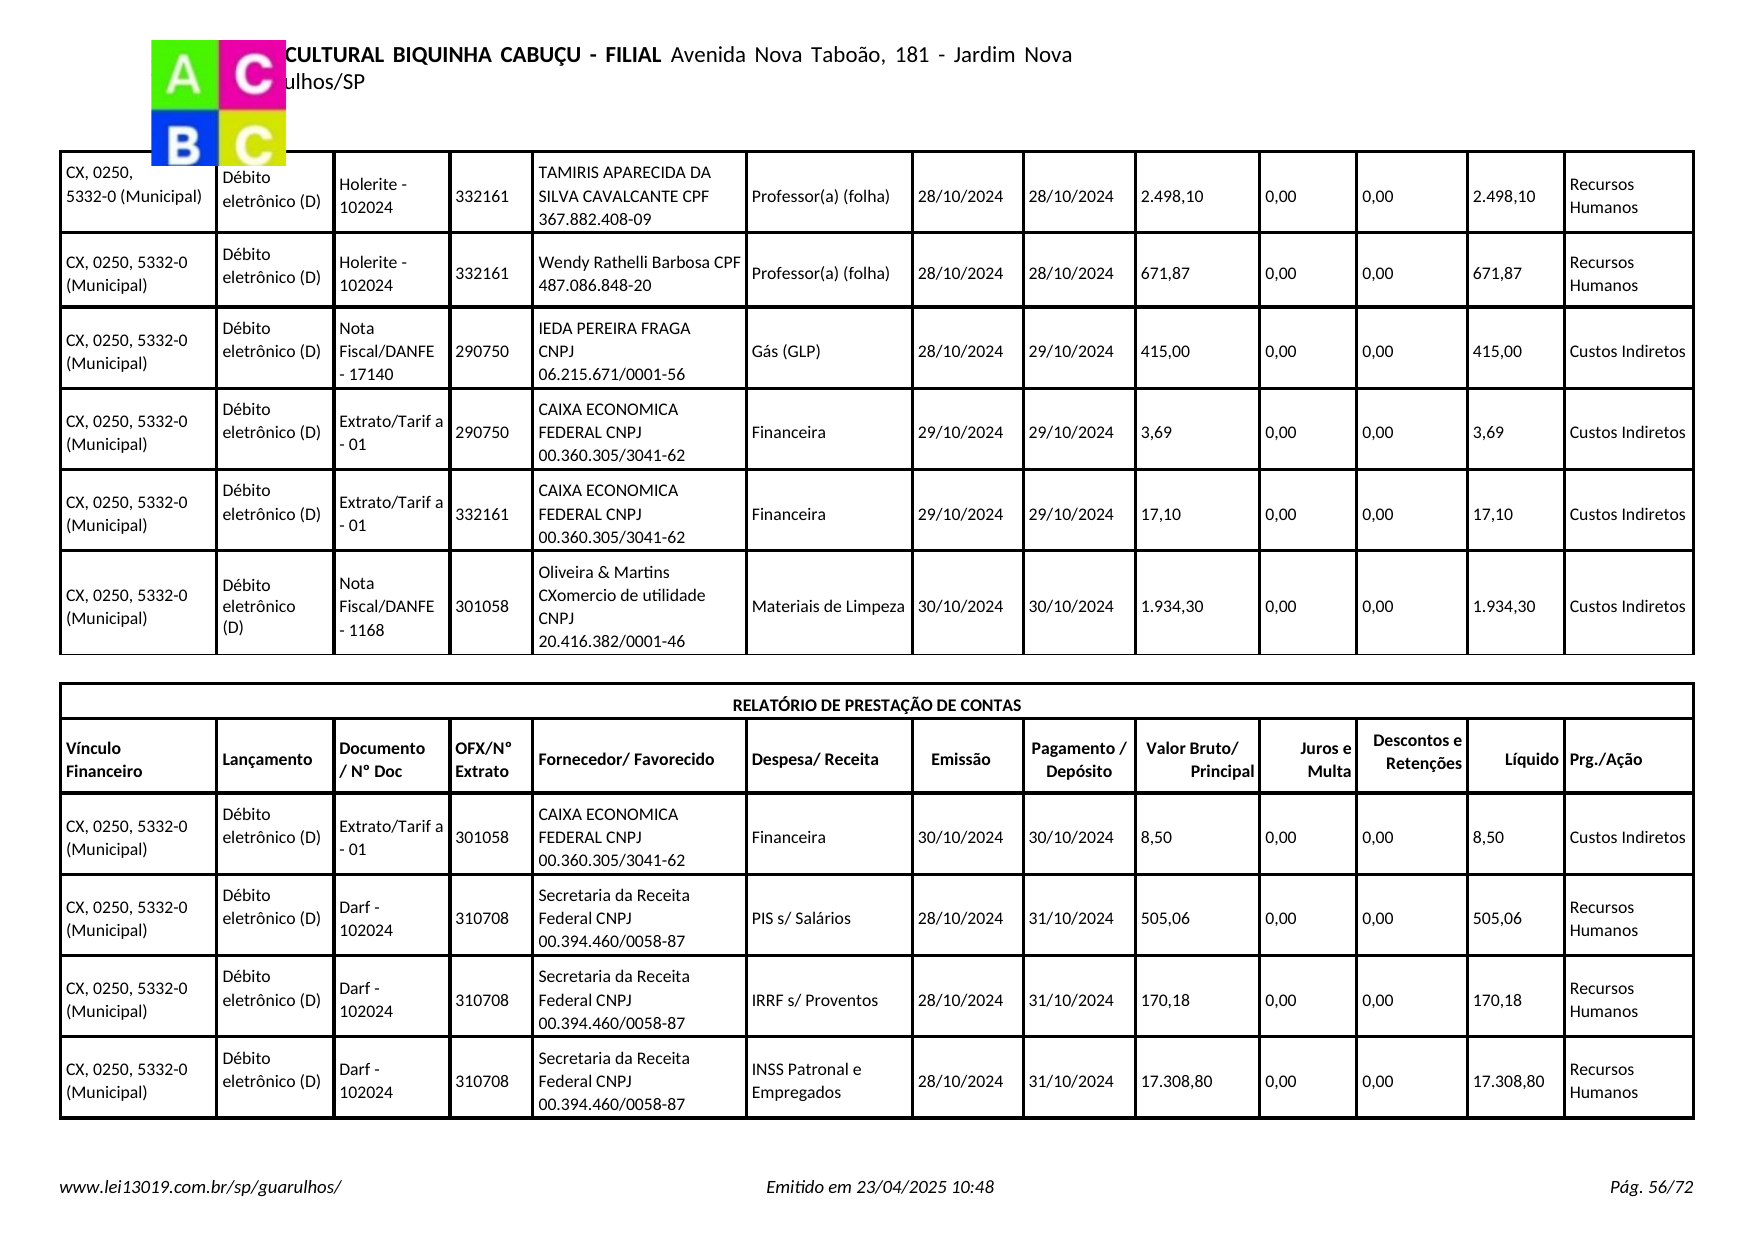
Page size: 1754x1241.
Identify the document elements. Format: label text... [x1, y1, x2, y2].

table_cell Financeira [748, 390, 911, 468]
table_cell 0,00 [1261, 1038, 1355, 1116]
table_cell Holerite - 102024 [336, 153, 448, 231]
table_cell 0,00 [1358, 234, 1466, 305]
table_cell Extrato/Tarif a - 01 [336, 471, 448, 549]
table_cell 170,18 [1469, 957, 1563, 1035]
table_cell CX, 0250, 5332-0 (Municipal) [62, 957, 215, 1035]
table_cell 671,87 [1137, 234, 1258, 305]
table_cell 17,10 [1469, 471, 1563, 549]
table_cell Secretaria da Receita Federal CNPJ 00.394.460/0058-87 [534, 957, 745, 1035]
table_cell 0,00 [1358, 552, 1466, 653]
table_cell 30/10/2024 [1025, 552, 1134, 653]
table_cell CX, 0250, 5332-0 (Municipal) [62, 234, 215, 305]
table_cell CX, 0250, 5332-0 (Municipal) [62, 153, 215, 231]
table_cell 0,00 [1358, 390, 1466, 468]
table_cell 17.308,80 [1469, 1038, 1563, 1116]
table_cell Custos Indiretos [1566, 309, 1692, 387]
table_cell CX, 0250, 5332-0 (Municipal) [62, 390, 215, 468]
table_cell CX, 0250, 5332-0 (Municipal) [62, 1038, 215, 1116]
table_cell 3,69 [1469, 390, 1563, 468]
table_cell Documento / Nº Doc [336, 720, 448, 791]
table_cell Lançamento [218, 720, 332, 791]
table_cell 31/10/2024 [1025, 1038, 1134, 1116]
table_cell 671,87 [1469, 234, 1563, 305]
table_cell 28/10/2024 [914, 1038, 1022, 1116]
table_cell Wendy Rathelli Barbosa CPF 487.086.848-20 [534, 234, 745, 305]
table_cell 29/10/2024 [914, 390, 1022, 468]
table_cell CX, 0250, 5332-0 (Municipal) [62, 552, 215, 653]
table_cell Débito eletrônico (D) [218, 153, 332, 231]
table_cell 301058 [452, 552, 531, 653]
table_cell Débito eletrônico (D) [218, 957, 332, 1035]
table_cell 17.308,80 [1137, 1038, 1258, 1116]
table_cell Débito eletrônico (D) [218, 1038, 332, 1116]
table_cell 2.498,10 [1469, 153, 1563, 231]
table_cell 505,06 [1469, 876, 1563, 954]
table_cell 0,00 [1358, 309, 1466, 387]
table_cell 332161 [452, 234, 531, 305]
table_cell 0,00 [1261, 876, 1355, 954]
table_cell 310708 [452, 1038, 531, 1116]
table_cell Fornecedor/ Favorecido [534, 720, 745, 791]
table_cell Custos Indiretos [1566, 552, 1692, 653]
table_cell 31/10/2024 [1025, 957, 1134, 1035]
table_cell 290750 [452, 309, 531, 387]
table_cell 310708 [452, 957, 531, 1035]
table_cell Custos Indiretos [1566, 795, 1692, 873]
table_cell 28/10/2024 [914, 234, 1022, 305]
table_cell 30/10/2024 [914, 795, 1022, 873]
table_cell Débito eletrônico (D) [218, 390, 332, 468]
table_cell 0,00 [1261, 309, 1355, 387]
table_cell Recursos Humanos [1566, 1038, 1692, 1116]
table_cell CX, 0250, 5332-0 (Municipal) [62, 471, 215, 549]
table_cell 505,06 [1137, 876, 1258, 954]
table_header RELATÓRIO DE PRESTAÇÃO DE CONTAS [62, 685, 1692, 717]
table_cell Recursos Humanos [1566, 876, 1692, 954]
table_cell Líquido [1469, 720, 1563, 791]
table_cell 0,00 [1358, 153, 1466, 231]
table_cell 28/10/2024 [1025, 153, 1134, 231]
table_cell Custos Indiretos [1566, 471, 1692, 549]
table_cell 28/10/2024 [914, 876, 1022, 954]
table_cell Débito eletrônico (D) [218, 471, 332, 549]
table_cell 332161 [452, 471, 531, 549]
table_cell Secretaria da Receita Federal CNPJ 00.394.460/0058-87 [534, 1038, 745, 1116]
table_cell Débito eletrônico (D) [218, 795, 332, 873]
table_cell CX, 0250, 5332-0 (Municipal) [62, 876, 215, 954]
table_cell 30/10/2024 [914, 552, 1022, 653]
table_cell 17,10 [1137, 471, 1258, 549]
table_cell Débito eletrônico (D) [218, 552, 332, 653]
table_cell CX, 0250, 5332-0 (Municipal) [62, 309, 215, 387]
table_cell 0,00 [1358, 957, 1466, 1035]
table_cell OFX/Nº Extrato [452, 720, 531, 791]
table_cell Descontos e Retenções [1358, 720, 1466, 791]
table_cell CAIXA ECONOMICA FEDERAL CNPJ 00.360.305/3041-62 [534, 795, 745, 873]
table_cell 28/10/2024 [914, 309, 1022, 387]
table_cell Valor Bruto/ Principal [1137, 720, 1258, 791]
table_cell 29/10/2024 [914, 471, 1022, 549]
table_cell 170,18 [1137, 957, 1258, 1035]
table_cell 1.934,30 [1469, 552, 1563, 653]
table_cell Débito eletrônico (D) [218, 309, 332, 387]
table_cell Pagamento / Depósito [1025, 720, 1134, 791]
table_cell Recursos Humanos [1566, 957, 1692, 1035]
table_cell Financeira [748, 471, 911, 549]
table_cell Emissão [914, 720, 1022, 791]
table_cell 0,00 [1261, 552, 1355, 653]
table_cell 301058 [452, 795, 531, 873]
table_cell IRRF s/ Proventos [748, 957, 911, 1035]
table_cell INSS Patronal e Empregados [748, 1038, 911, 1116]
table_cell Nota Fiscal/DANFE - 17140 [336, 309, 448, 387]
table_cell Recursos Humanos [1566, 234, 1692, 305]
table_cell Juros e Multa [1261, 720, 1355, 791]
table_cell Materiais de Limpeza [748, 552, 911, 653]
table_cell 30/10/2024 [1025, 795, 1134, 873]
table_cell 8,50 [1137, 795, 1258, 873]
table_cell 29/10/2024 [1025, 309, 1134, 387]
table_cell Débito eletrônico (D) [218, 234, 332, 305]
table_cell 0,00 [1358, 795, 1466, 873]
table_cell 0,00 [1261, 390, 1355, 468]
table_cell Financeira [748, 795, 911, 873]
table_cell Professor(a) (folha) [748, 234, 911, 305]
table_cell Darf - 102024 [336, 1038, 448, 1116]
table_cell Darf - 102024 [336, 876, 448, 954]
table_cell 332161 [452, 153, 531, 231]
table_cell 1.934,30 [1137, 552, 1258, 653]
table_cell Recursos Humanos [1566, 153, 1692, 231]
table_cell 290750 [452, 390, 531, 468]
table_cell 0,00 [1261, 957, 1355, 1035]
table_cell Secretaria da Receita Federal CNPJ 00.394.460/0058-87 [534, 876, 745, 954]
table_cell CX, 0250, 5332-0 (Municipal) [62, 795, 215, 873]
table_cell 29/10/2024 [1025, 390, 1134, 468]
table_cell Vínculo Financeiro [62, 720, 215, 791]
table_cell 0,00 [1358, 471, 1466, 549]
table_cell Extrato/Tarif a - 01 [336, 795, 448, 873]
table_cell Despesa/ Receita [748, 720, 911, 791]
table_cell Extrato/Tarif a - 01 [336, 390, 448, 468]
table_cell TAMIRIS APARECIDA DA SILVA CAVALCANTE CPF 367.882.408-09 [534, 153, 745, 231]
table_cell Professor(a) (folha) [748, 153, 911, 231]
table_cell 0,00 [1358, 876, 1466, 954]
table_cell Nota Fiscal/DANFE - 1168 [336, 552, 448, 653]
table_cell 28/10/2024 [914, 957, 1022, 1035]
table_cell 310708 [452, 876, 531, 954]
table_cell CAIXA ECONOMICA FEDERAL CNPJ 00.360.305/3041-62 [534, 390, 745, 468]
table_cell 0,00 [1261, 153, 1355, 231]
table_cell Holerite - 102024 [336, 234, 448, 305]
table_cell Darf - 102024 [336, 957, 448, 1035]
table_cell 415,00 [1137, 309, 1258, 387]
table_cell Prg./Ação [1566, 720, 1692, 791]
table_cell Oliveira & Martins CXomercio de utilidade CNPJ 20.416.382/0001-46 [534, 552, 745, 653]
table_cell 28/10/2024 [914, 153, 1022, 231]
table_cell 3,69 [1137, 390, 1258, 468]
table_cell Custos Indiretos [1566, 390, 1692, 468]
table_cell CAIXA ECONOMICA FEDERAL CNPJ 00.360.305/3041-62 [534, 471, 745, 549]
table_cell IEDA PEREIRA FRAGA CNPJ 06.215.671/0001-56 [534, 309, 745, 387]
table_cell 2.498,10 [1137, 153, 1258, 231]
table_cell 0,00 [1261, 234, 1355, 305]
table_cell 415,00 [1469, 309, 1563, 387]
table_cell 31/10/2024 [1025, 876, 1134, 954]
table_cell 8,50 [1469, 795, 1563, 873]
table_cell Gás (GLP) [748, 309, 911, 387]
table_cell 29/10/2024 [1025, 471, 1134, 549]
table_cell 0,00 [1261, 795, 1355, 873]
table_cell PIS s/ Salários [748, 876, 911, 954]
table_cell 0,00 [1358, 1038, 1466, 1116]
table_cell 28/10/2024 [1025, 234, 1134, 305]
table_cell 0,00 [1261, 471, 1355, 549]
table_cell Débito eletrônico (D) [218, 876, 332, 954]
